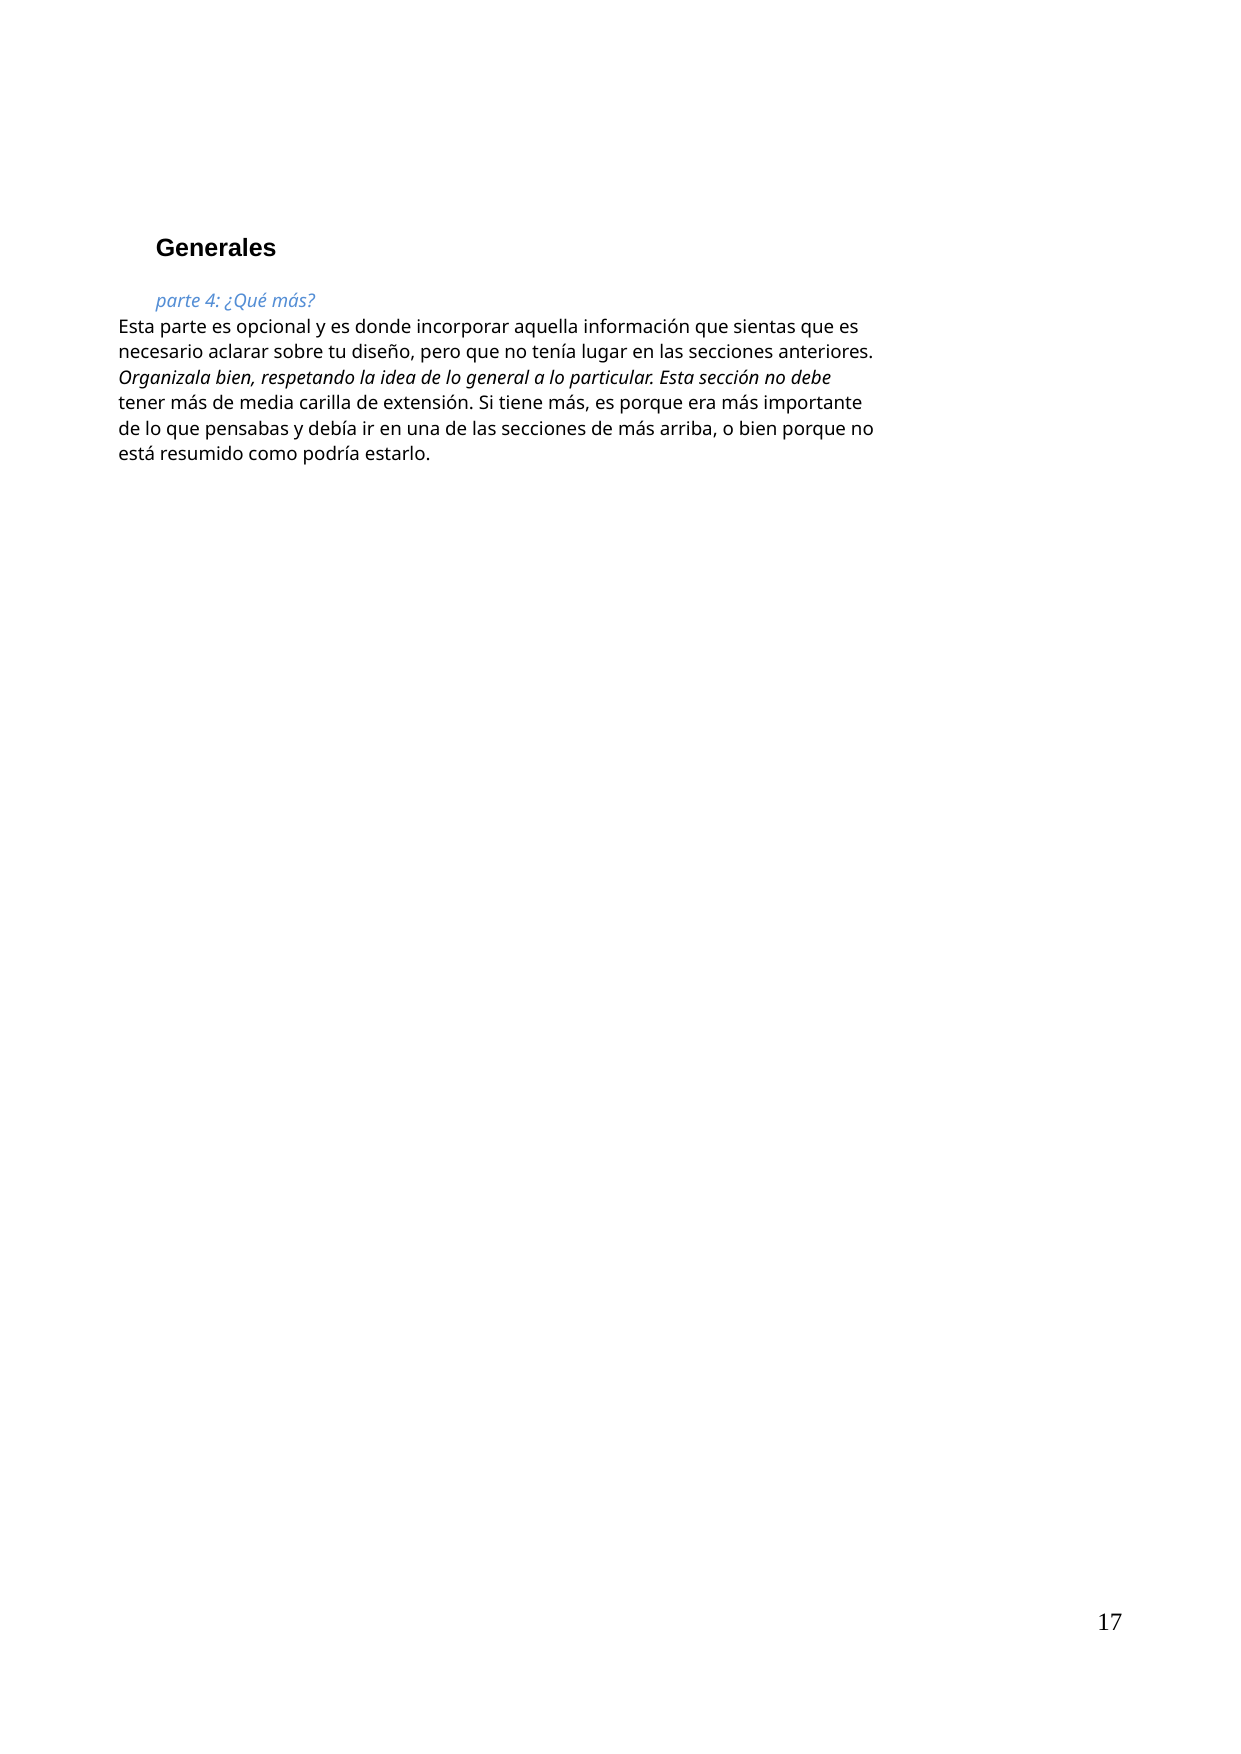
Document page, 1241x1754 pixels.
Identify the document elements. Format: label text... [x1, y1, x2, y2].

text necesario aclarar sobre tu diseño, pero que no tenía lugar en las secciones anteriores. [118, 338, 1122, 364]
list parte 4: ¿Qué más? [118, 287, 1122, 313]
list Generales [118, 233, 1122, 262]
text Organizala bien, respetando la idea de lo general a lo particular. Esta sección no debe [118, 364, 1122, 389]
text está resumido como podría estarlo. [118, 441, 1122, 466]
text Esta parte es opcional y es donde incorporar aquella información que sientas que es [118, 313, 1122, 338]
text tener más de media carilla de extensión. Si tiene más, es porque era más importante [118, 389, 1122, 415]
text de lo que pensabas y debía ir en una de las secciones de más arriba, o bien porque no [118, 415, 1122, 441]
